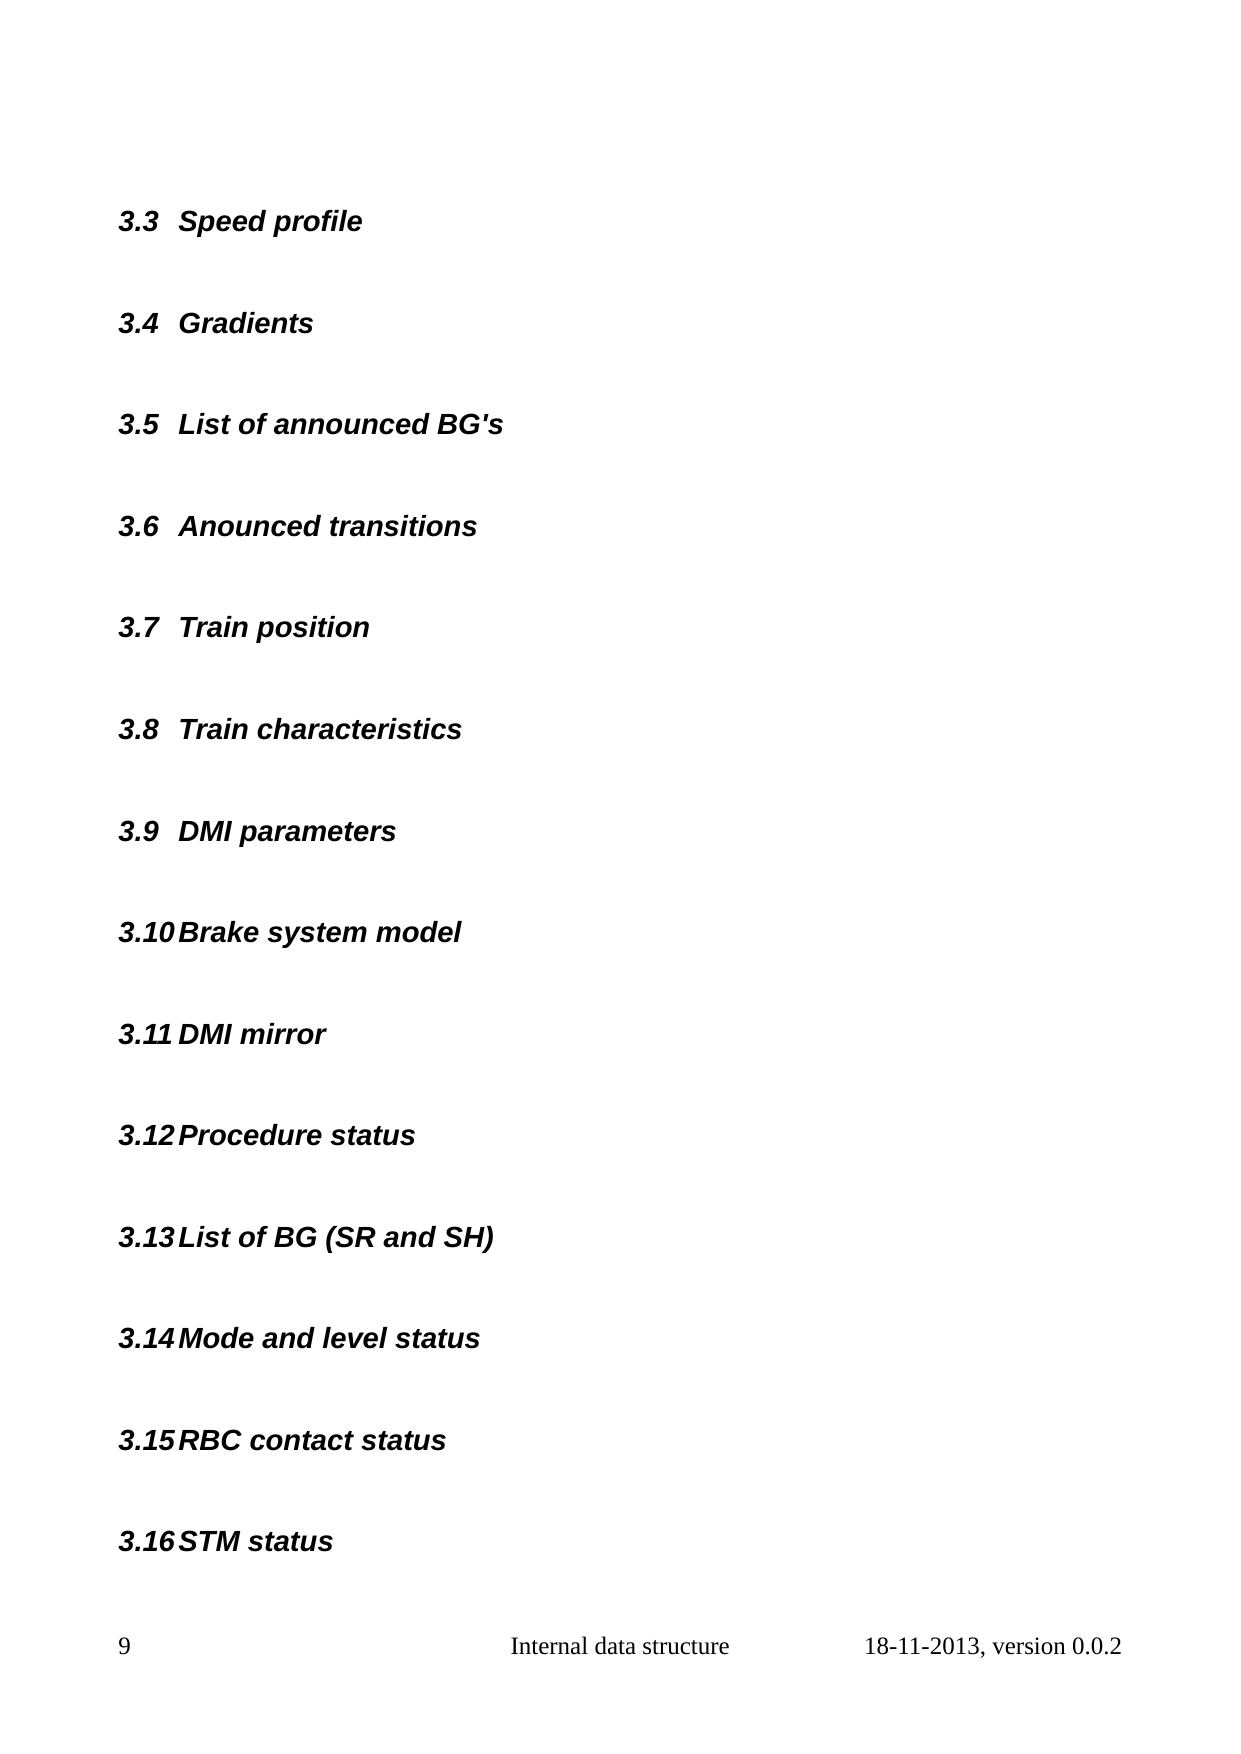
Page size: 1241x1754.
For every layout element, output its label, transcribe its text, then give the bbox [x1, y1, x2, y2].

subtitle DMI parameters [118, 813, 1122, 847]
subtitle List of BG (SR and SH) [118, 1220, 1122, 1253]
subtitle Train position [118, 610, 1122, 644]
subtitle Mode and level status [118, 1321, 1122, 1355]
subtitle Procedure status [118, 1118, 1122, 1152]
subtitle Train characteristics [118, 712, 1122, 746]
subtitle RBC contact status [118, 1423, 1122, 1456]
subtitle Anounced transitions [118, 509, 1122, 542]
subtitle Brake system model [118, 915, 1122, 949]
subtitle STM status [118, 1524, 1122, 1558]
subtitle Gradients [118, 306, 1122, 339]
subtitle List of announced BG's [118, 407, 1122, 441]
subtitle DMI mirror [118, 1017, 1122, 1050]
subtitle Speed profile [118, 204, 1122, 238]
